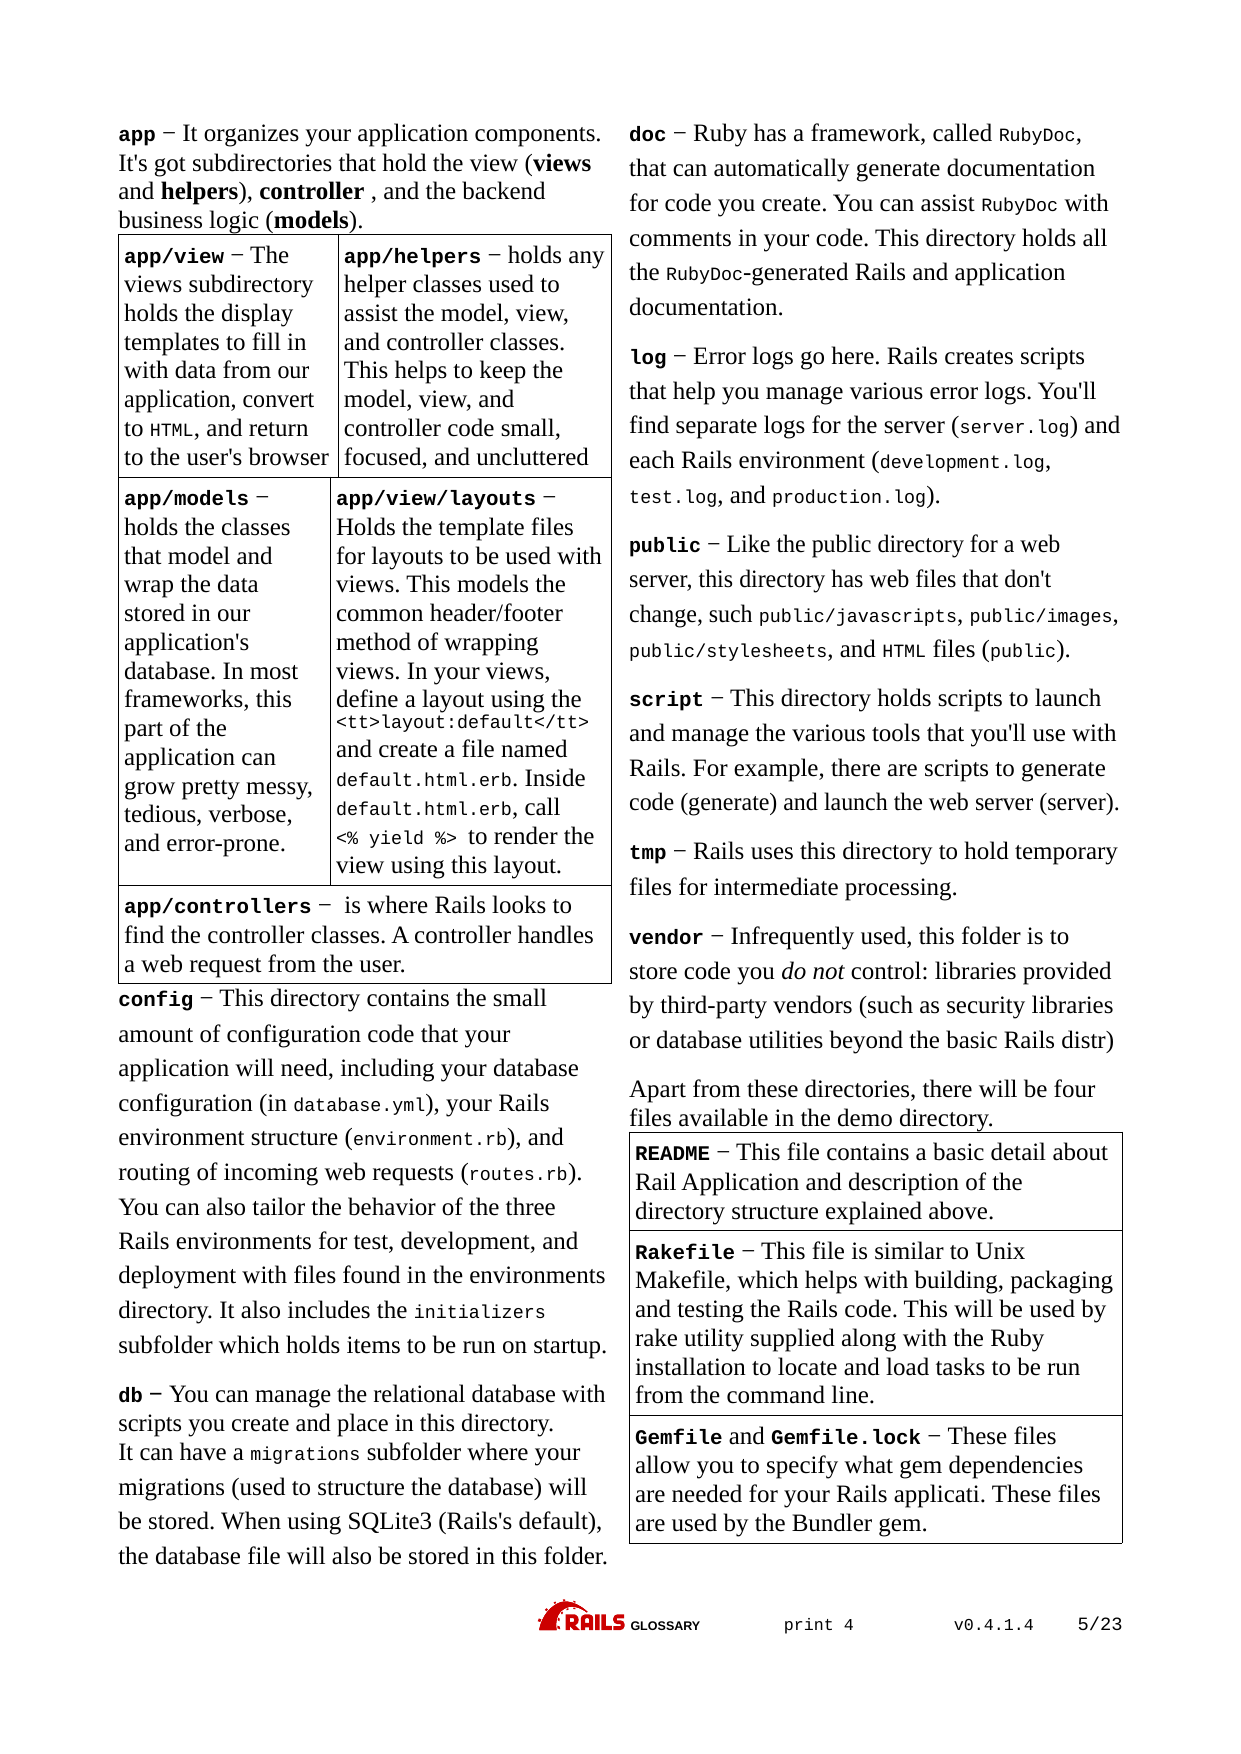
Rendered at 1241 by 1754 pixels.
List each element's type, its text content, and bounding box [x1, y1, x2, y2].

table_header app/helpers − holds any helper classes used to assist the model, view, and controller classes. This helps to keep the model, view, and controller code small, focused, and uncluttered [339, 235, 611, 477]
text log − Error logs go here. Rails creates scripts that help you manage various error logs. You'll find separate logs for the server (server.log) and each Rails environment (development.log, test.log, and production.log). [629, 341, 1122, 509]
text It can have a migrations subfolder where your migrations (used to structure the database) will be stored. When using SQLite3 (Rails's default), the database file will also be stored in this folder. [118, 1437, 611, 1569]
table_cell app/models − holds the classes that model and wrap the data stored in our application's database. In most frameworks, this part of the application can grow pretty messy, tedious, verbose, and error-prone. [119, 478, 330, 884]
table_cell Gemfile and Gemfile.lock − These files allow you to specify what gem dependencies are needed for your Rails applicati. These files are used by the Bundler gem. [630, 1416, 1122, 1542]
text doc − Ruby has a framework, called RubyDoc, that can automatically generate documentation for code you create. You can assist RubyDoc with comments in your code. This directory holds all the RubyDoc-generated Rails and application documentation. [629, 118, 1122, 321]
text db − You can manage the relational database with scripts you create and place in this directory. [118, 1379, 611, 1437]
text config − This directory contains the small amount of configuration code that your application will need, including your database configuration (in database.yml), your Rails environment structure (environment.rb), and routing of incoming web requests (routes.rb). You can also tailor the behavior of the three Rails environments for test, development, and deployment with files found in the environments directory. It also includes the initializers subfolder which holds items to be run on startup. [118, 984, 611, 1358]
table_cell Rakefile − This file is similar to Unix Makefile, which helps with building, packaging and testing the Rails code. This will be used by rake utility supplied along with the Ruby installation to locate and load tasks to be run from the command line. [630, 1231, 1122, 1415]
text tmp − Rails uses this directory to hold temporary files for intermediate processing. [629, 836, 1122, 900]
text app − It organizes your application components. It's got subdirectories that hold the view (views and helpers), controller , and the backend business logic (models). [118, 118, 611, 234]
table_cell app/controllers − is where Rails looks to find the controller classes. A controller handles a web request from the user. [119, 886, 611, 983]
table_header README − This file contains a basic detail about Rail Application and description of the directory structure explained above. [630, 1133, 1122, 1230]
text public − Like the public directory for a web server, this directory has web files that don't change, such public/javascripts, public/images, public/stylesheets, and HTML files (public). [629, 529, 1122, 663]
table_header app/view − The views subdirectory holds the display templates to fill in with data from our application, convert to HTML, and return to the user's browser [119, 235, 338, 477]
text vendor − Infrequently used, this folder is to store code you do not control: libraries provided by third-party vendors (such as security libraries or database utilities beyond the basic Rails distr) [629, 921, 1122, 1054]
text Apart from these directories, there will be four files available in the demo directory. [629, 1074, 1122, 1132]
text script − This directory holds scripts to launch and manage the various tools that you'll use with Rails. For example, there are scripts to generate code (generate) and launch the web server (server). [629, 683, 1122, 816]
table_cell app/view/layouts − Holds the template files for layouts to be used with views. This models the common header/footer method of wrapping views. In your views, define a layout using the <tt>layout:default</tt> and create a file named default.html.erb. Inside default.html.erb, call <% yield %> to render the view using this layout. [331, 478, 611, 884]
